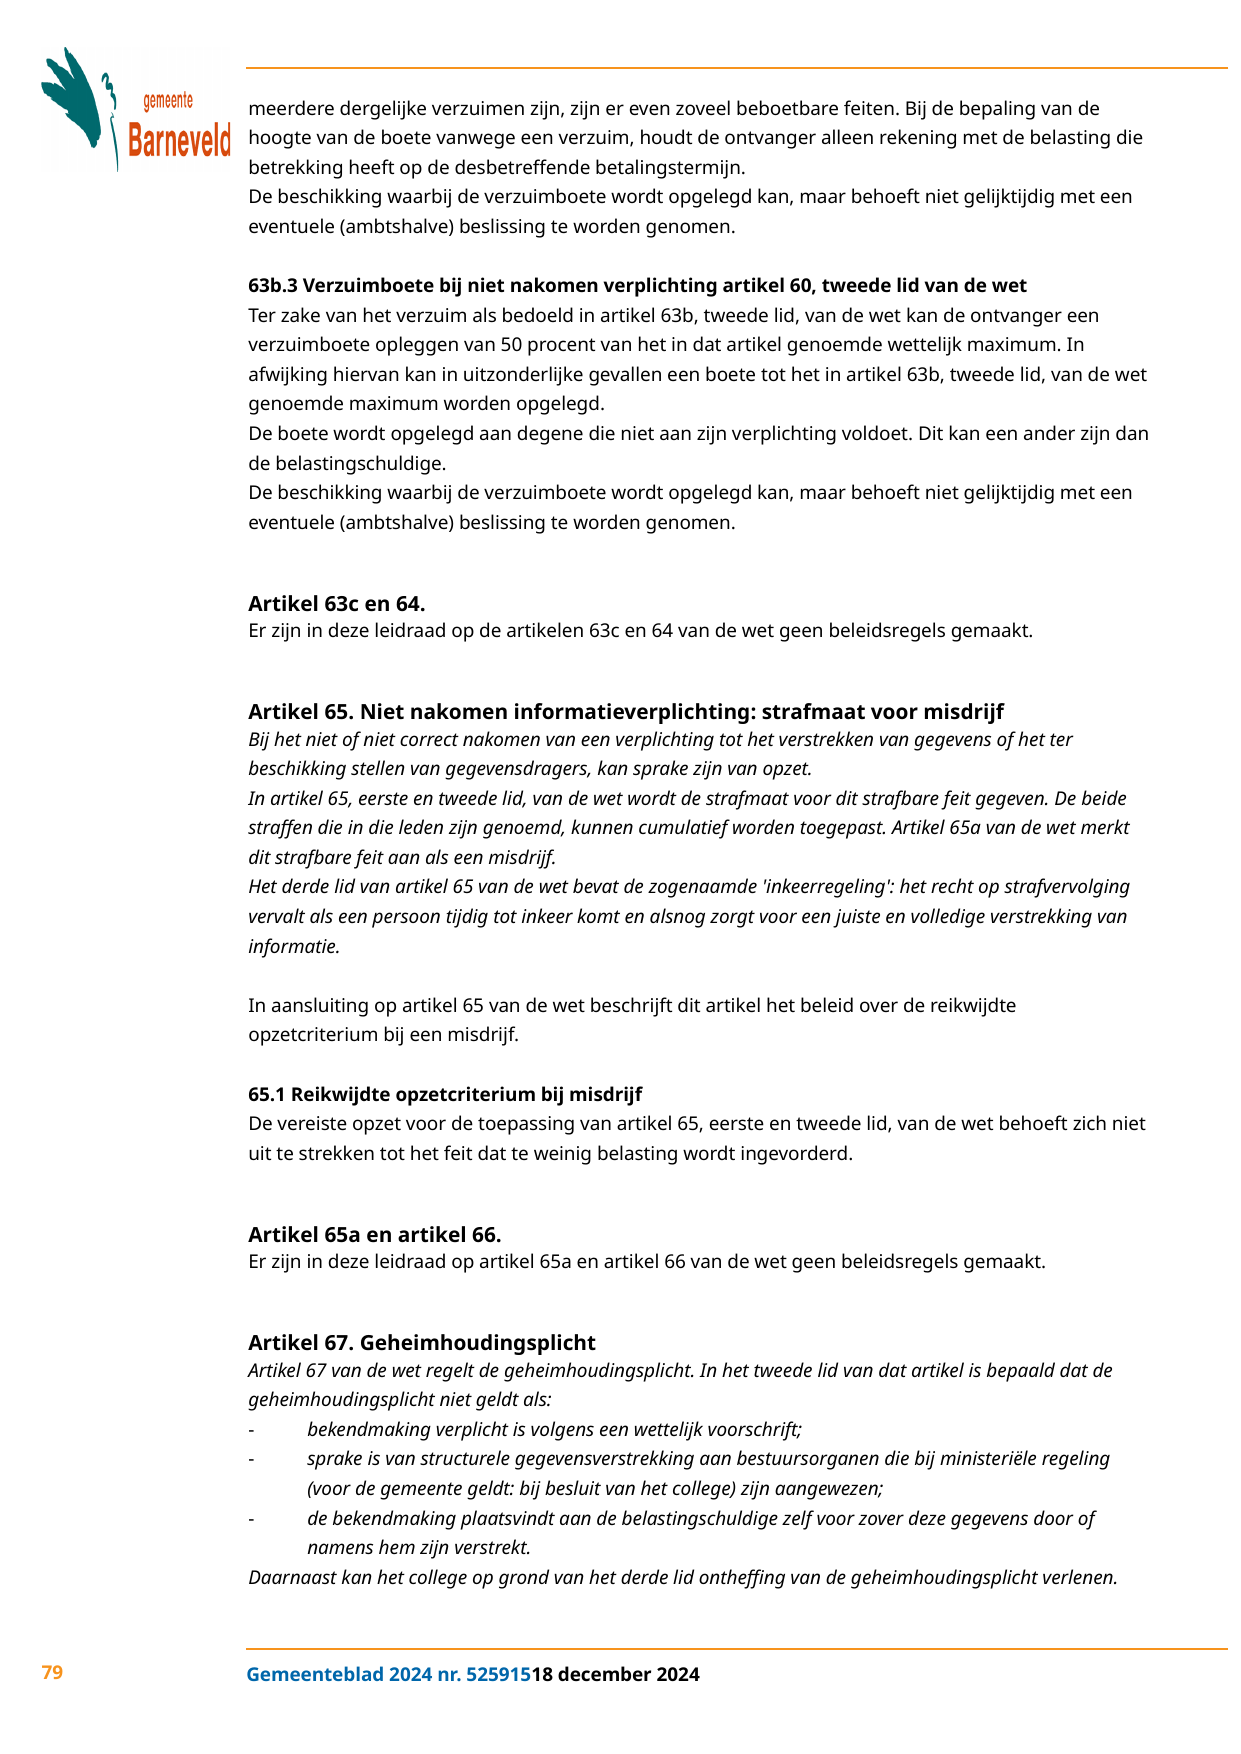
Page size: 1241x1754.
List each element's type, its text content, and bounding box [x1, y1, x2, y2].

text 63b.3 Verzuimboete bij niet nakomen verplichting artikel 60, tweede lid van de wet [248, 272, 1152, 298]
text Er zijn in deze leidraad op artikel 65a en artikel 66 van de wet geen beleidsregels gemaakt. [248, 1248, 1152, 1274]
text Artikel 65. Niet nakomen informatieverplichting: strafmaat voor misdrijf [248, 697, 1152, 726]
text Artikel 67 van de wet regelt de geheimhoudingsplicht. In het tweede lid van dat artikel is bepaald dat de geheimhoudingsplicht niet geldt als: [248, 1357, 1152, 1412]
text De beschikking waarbij de verzuimboete wordt opgelegd kan, maar behoeft niet gelijktijdig met een eventuele (ambtshalve) beslissing te worden genomen. [248, 479, 1152, 535]
text Bij het niet of niet correct nakomen van een verplichting tot het verstrekken van gegevens of het ter beschikking stellen van gegevensdragers, kan sprake zijn van opzet. [248, 726, 1152, 781]
text meerdere dergelijke verzuimen zijn, zijn er even zoveel beboetbare feiten. Bij de bepaling van de hoogte van de boete vanwege een verzuim, houdt de ontvanger alleen rekening met de belasting die betrekking heeft op de desbetreffende betalingstermijn. [248, 95, 1152, 180]
text De vereiste opzet voor de toepassing van artikel 65, eerste en tweede lid, van de wet behoeft zich niet uit te strekken tot het feit dat te weinig belasting wordt ingevorderd. [248, 1110, 1152, 1166]
text Artikel 63c en 64. [248, 589, 1152, 617]
text Ter zake van het verzuim als bedoeld in artikel 63b, tweede lid, van de wet kan de ontvanger een verzuimboete opleggen van 50 procent van het in dat artikel genoemde wettelijk maximum. In afwijking hiervan kan in uitzonderlijke gevallen een boete tot het in artikel 63b, tweede lid, van de wet genoemde maximum worden opgelegd. [248, 302, 1152, 416]
list bekendmaking verplicht is volgens een wettelijk voorschrift; [248, 1416, 1152, 1442]
text Artikel 65a en artikel 66. [248, 1220, 1152, 1248]
text Het derde lid van artikel 65 van de wet bevat de zogenaamde 'inkeerregeling': het recht op strafvervolging vervalt als een persoon tijdig tot inkeer komt en alsnog zorgt voor een juiste en volledige verstrekking van informatie. [248, 874, 1152, 959]
text De boete wordt opgelegd aan degene die niet aan zijn verplichting voldoet. Dit kan een ander zijn dan de belastingschuldige. [248, 420, 1152, 476]
text In artikel 65, eerste en tweede lid, van de wet wordt de strafmaat voor dit strafbare feit gegeven. De beide straffen die in die leden zijn genoemd, kunnen cumulatief worden toegepast. Artikel 65a van de wet merkt dit strafbare feit aan als een misdrijf. [248, 785, 1152, 870]
text In aansluiting op artikel 65 van de wet beschrijft dit artikel het beleid over de reikwijdte opzetcriterium bij een misdrijf. [248, 992, 1152, 1047]
text De beschikking waarbij de verzuimboete wordt opgelegd kan, maar behoeft niet gelijktijdig met een eventuele (ambtshalve) beslissing te worden genomen. [248, 183, 1152, 239]
text Daarnaast kan het college op grond van het derde lid ontheffing van de geheimhoudingsplicht verlenen. [248, 1564, 1152, 1590]
text 65.1 Reikwijdte opzetcriterium bij misdrijf [248, 1081, 1152, 1107]
list sprake is van structurele gegevensverstrekking aan bestuursorganen die bij ministeriële regeling (voor de gemeente geldt: bij besluit van het college) zijn aangewezen; [248, 1446, 1152, 1501]
text Artikel 67. Geheimhoudingsplicht [248, 1328, 1152, 1357]
picture [41, 47, 231, 172]
list de bekendmaking plaatsvindt aan de belastingschuldige zelf voor zover deze gegevens door of namens hem zijn verstrekt. [248, 1505, 1152, 1560]
text Er zijn in deze leidraad op de artikelen 63c en 64 van de wet geen beleidsregels gemaakt. [248, 617, 1152, 643]
